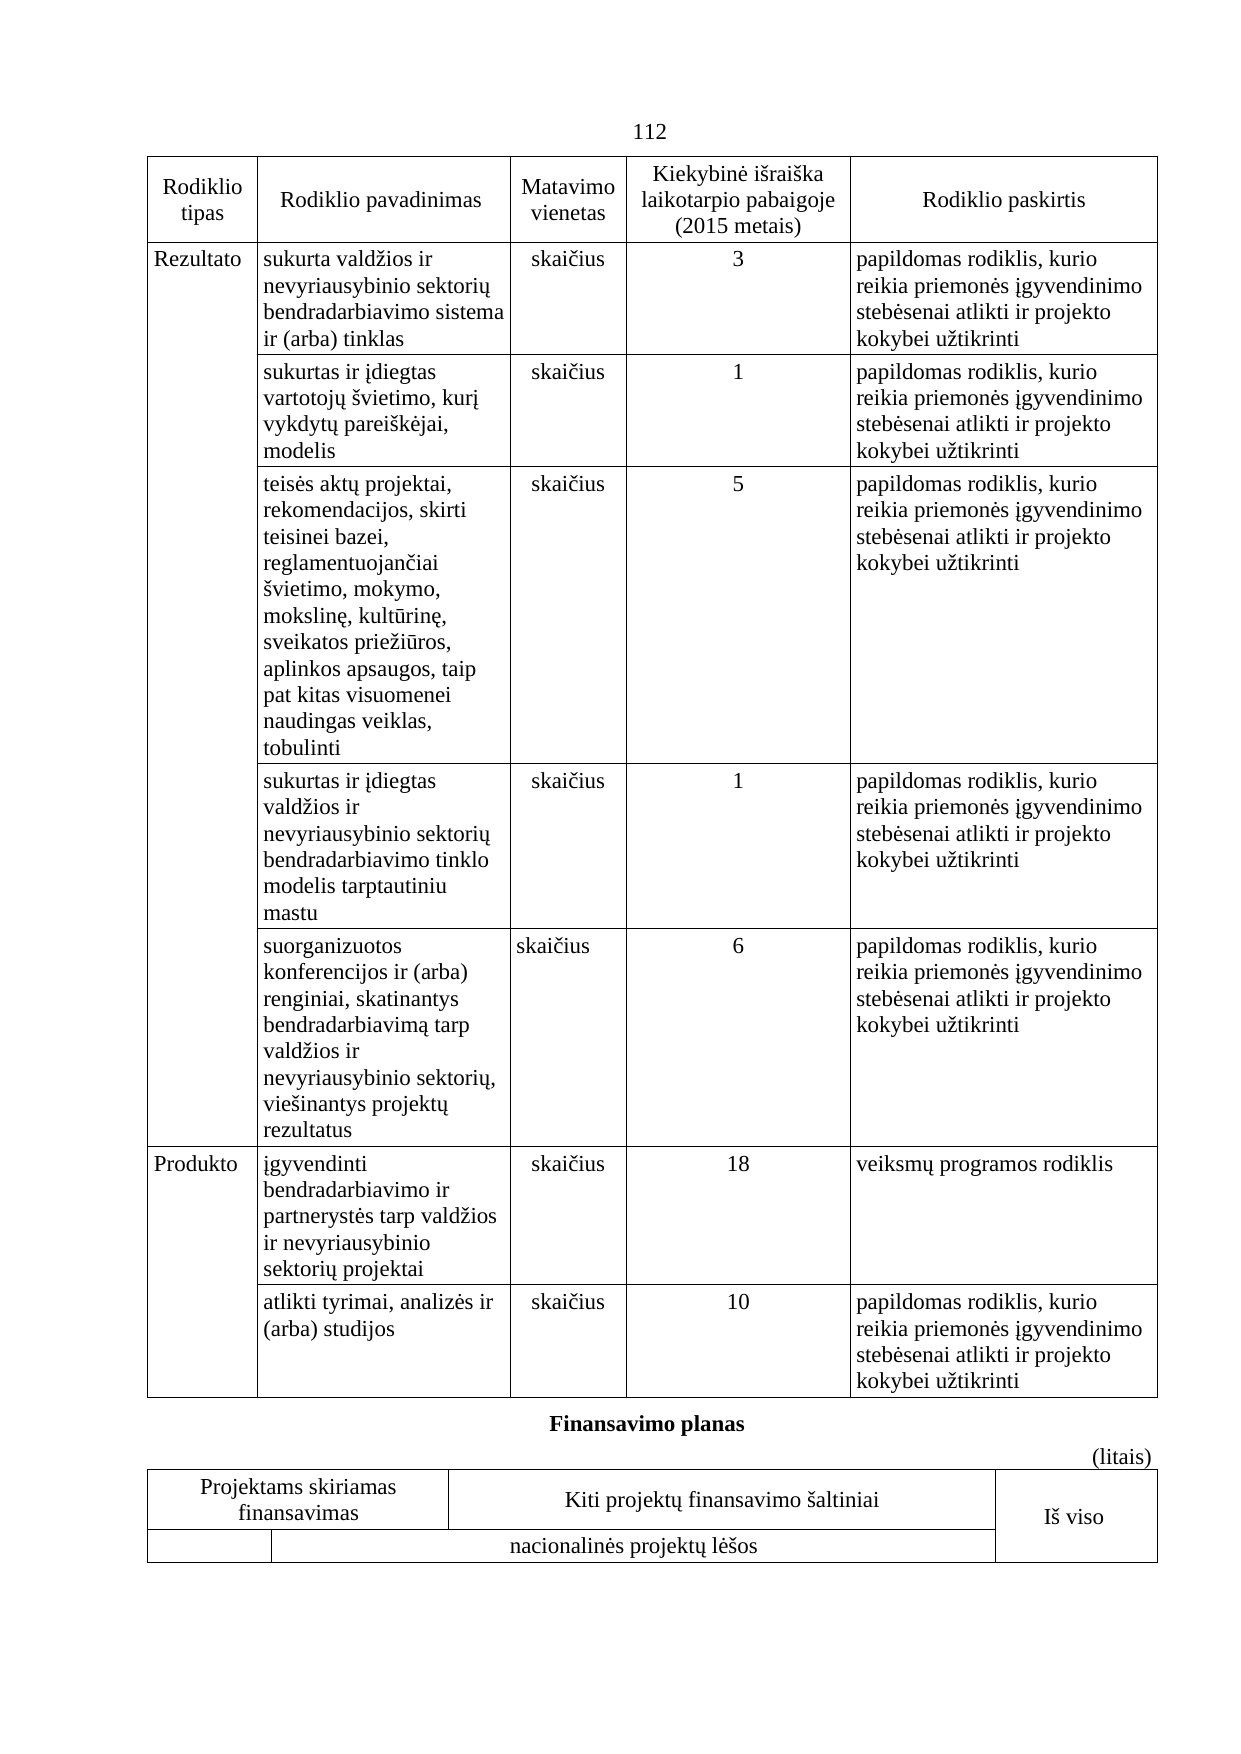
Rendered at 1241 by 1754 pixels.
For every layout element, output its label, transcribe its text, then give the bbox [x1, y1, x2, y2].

table_cell papildomas rodiklis, kurio reikia priemonės įgyvendi­nimo stebėsenai atlikti ir projekto kokybei užtikrinti [851, 1285, 1157, 1397]
table_cell skaičius [511, 764, 626, 928]
table_cell papildomas rodiklis, kurio reikia priemonės įgyvendinimo stebėsenai atlikti ir projekto kokybei užtikrinti [851, 764, 1157, 928]
table_header Kiekybinė išraiška laikotarpio pabai­goje (2015 metais) [627, 157, 850, 242]
table_cell 5 [627, 467, 850, 763]
table_cell papildomas rodiklis, kurio reikia priemonės įgyvendinimo stebėsenai atlikti ir projekto kokybei užtikrinti [851, 243, 1157, 354]
table_cell sukurta valdžios ir nevyriausybinio sektorių bendradarbiavimo sistema ir (arba) tinklas [258, 243, 510, 354]
table_cell skaičius [511, 929, 626, 1146]
table_cell įgyvendinti bendradarbiavimo ir partnerystės tarp valdžios ir nevyriausybinio sektorių projektai [258, 1147, 510, 1284]
table_cell papildomas rodiklis, kurio reikia priemonės įgyvendinimo stebėsenai atlikti ir projekto kokybei užtikrinti [851, 467, 1157, 763]
table_cell 18 [627, 1147, 850, 1284]
table_cell sukurtas ir įdiegtas vartotojų švietimo, kurį vykdytų pareiškėjai, modelis [258, 355, 510, 466]
table_header Matavimo vienetas [511, 157, 626, 242]
table_header Iš viso [996, 1470, 1157, 1562]
table_cell papildomas rodiklis, kurio reikia priemonės įgyven­dinimo stebėsenai atlikti ir projekto kokybei užtikrinti [851, 355, 1157, 466]
table_cell Rezultato [148, 243, 257, 1146]
text (litais) [148, 1443, 1152, 1469]
table_cell nacionalinės projektų lėšos [272, 1530, 995, 1562]
table_cell 1 [627, 764, 850, 928]
table_header Rodiklio tipas [148, 157, 257, 242]
table_cell suorganizuotos konferencijos ir (arba) renginiai, skatinantys bendradarbiavimą tarp valdžios ir nevyriausybinio sektorių, viešinantys projektų rezultatus [258, 929, 510, 1146]
table_header Rodiklio pavadinimas [258, 157, 510, 242]
table_cell 6 [627, 929, 850, 1146]
table_cell Produkto [148, 1147, 257, 1397]
text Finansavimo planas [148, 1410, 1152, 1436]
table_cell skaičius [511, 1285, 626, 1397]
table_cell skaičius [511, 355, 626, 466]
table_header Rodiklio paskirtis [851, 157, 1157, 242]
table_cell skaičius [511, 467, 626, 763]
table_cell 1 [627, 355, 850, 466]
table_cell sukurtas ir įdiegtas valdžios ir nevyriausybinio sektorių bendradarbiavimo tinklo modelis tarptautiniu mastu [258, 764, 510, 928]
table_cell skaičius [511, 1147, 626, 1284]
table_cell skaičius [511, 243, 626, 354]
table_cell 3 [627, 243, 850, 354]
table_cell atlikti tyrimai, analizės ir (arba) studijos [258, 1285, 510, 1397]
table_cell 10 [627, 1285, 850, 1397]
table_cell teisės aktų projektai, rekomendacijos, skirti teisinei bazei, reglamentuojančiai švietimo, mokymo, mokslinę, kultūrinę, sveikatos priežiūros, aplinkos apsaugos, taip pat kitas visuomenei naudingas veiklas, tobulinti [258, 467, 510, 763]
table_header Kiti projektų finansavimo šaltiniai [449, 1470, 995, 1529]
table_cell veiksmų programos rodiklis [851, 1147, 1157, 1284]
table_cell papildomas rodiklis, kurio reikia priemonės įgyvendinimo stebėsenai atlikti ir projekto kokybei užtikrinti [851, 929, 1157, 1146]
table_cell [148, 1530, 271, 1562]
table_header Projektams skiriamas finansavimas [148, 1470, 448, 1529]
